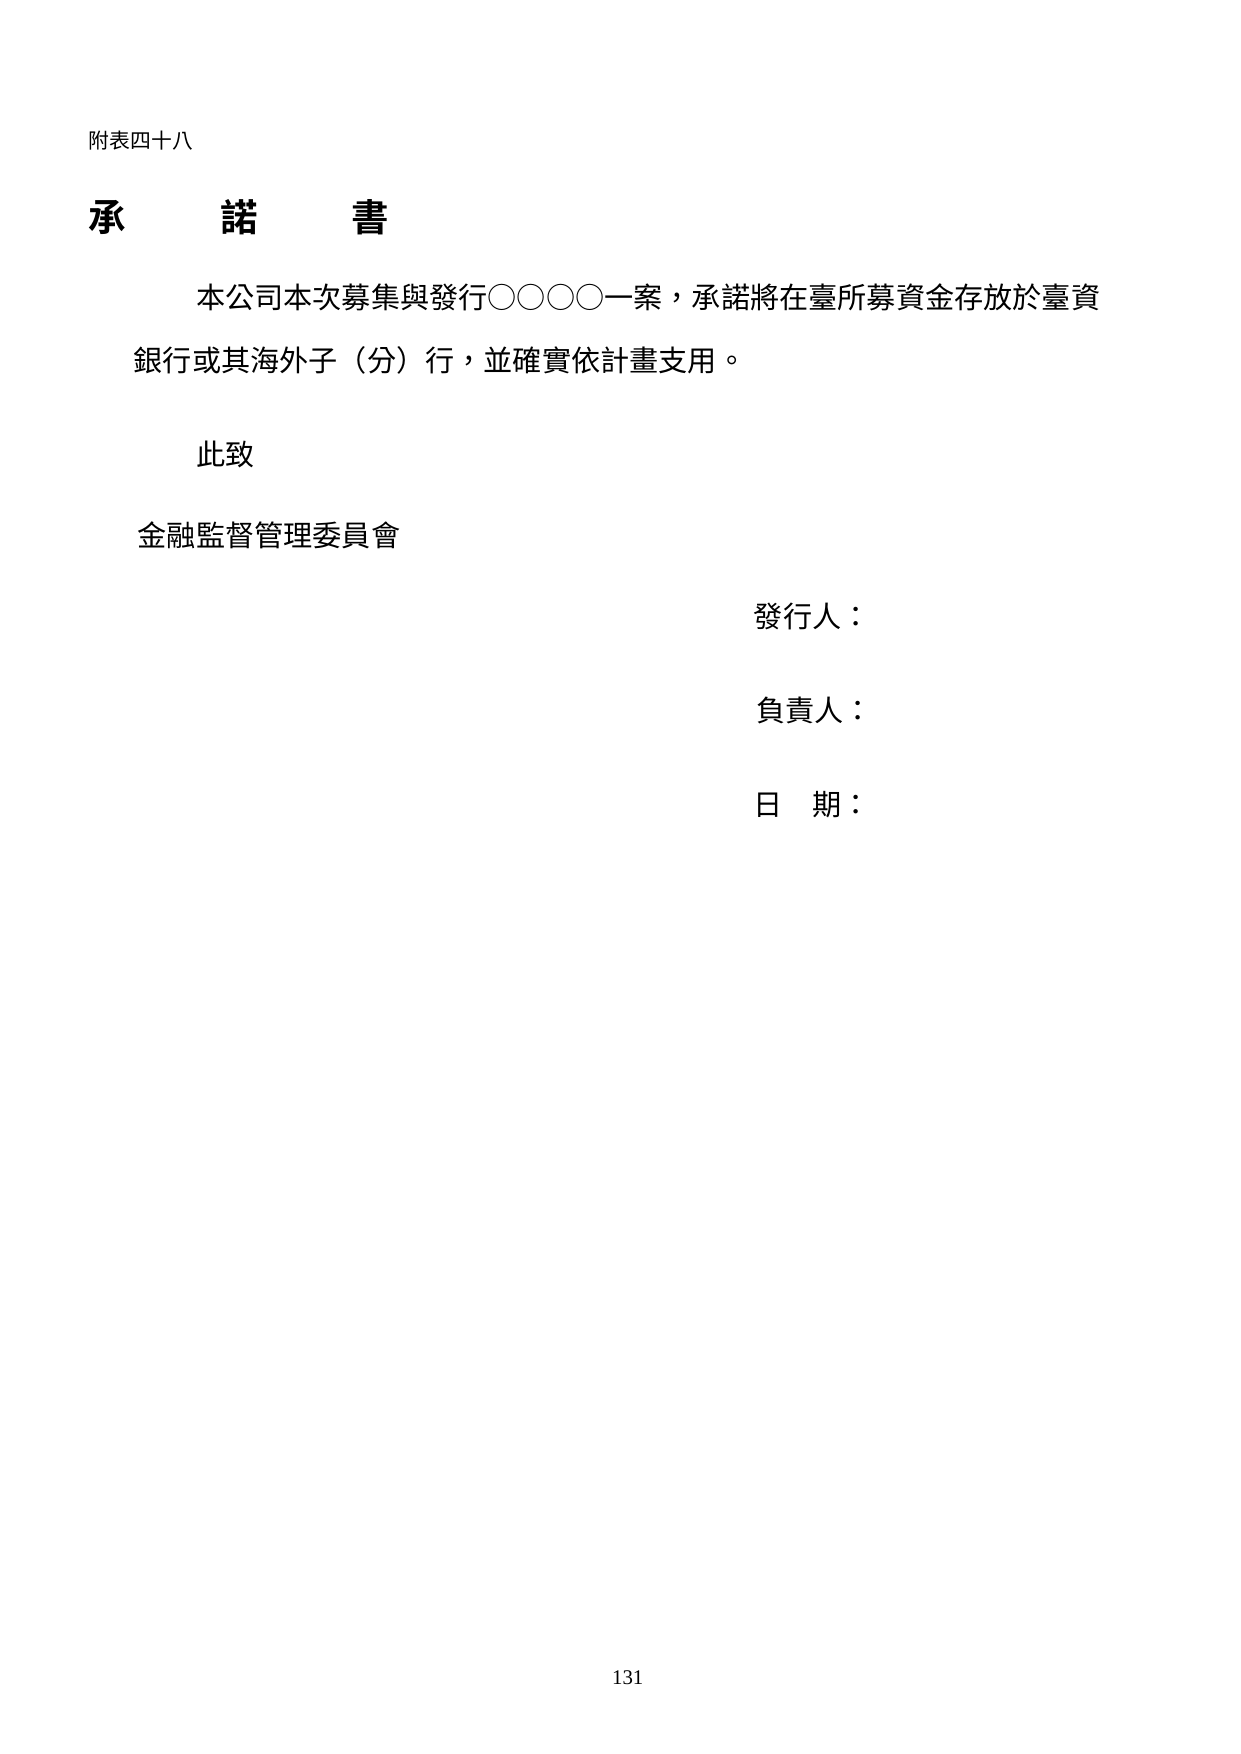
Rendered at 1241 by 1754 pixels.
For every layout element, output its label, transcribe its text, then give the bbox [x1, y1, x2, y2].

text 承 諾 書 [89, 173, 1166, 236]
text 日 期： [89, 761, 1102, 823]
text 發行人： [89, 573, 1102, 636]
text 本公司本次募集與發行○○○○一案，承諾將在臺所募資金存放於臺資銀行或其海外子（分）行，並確實依計畫支用。 [133, 254, 1102, 379]
text 金融監督管理委員會 [89, 492, 1166, 554]
text 此致 [139, 411, 1166, 473]
text 附表四十八 [89, 124, 1166, 154]
text 負責人： [89, 667, 1102, 729]
